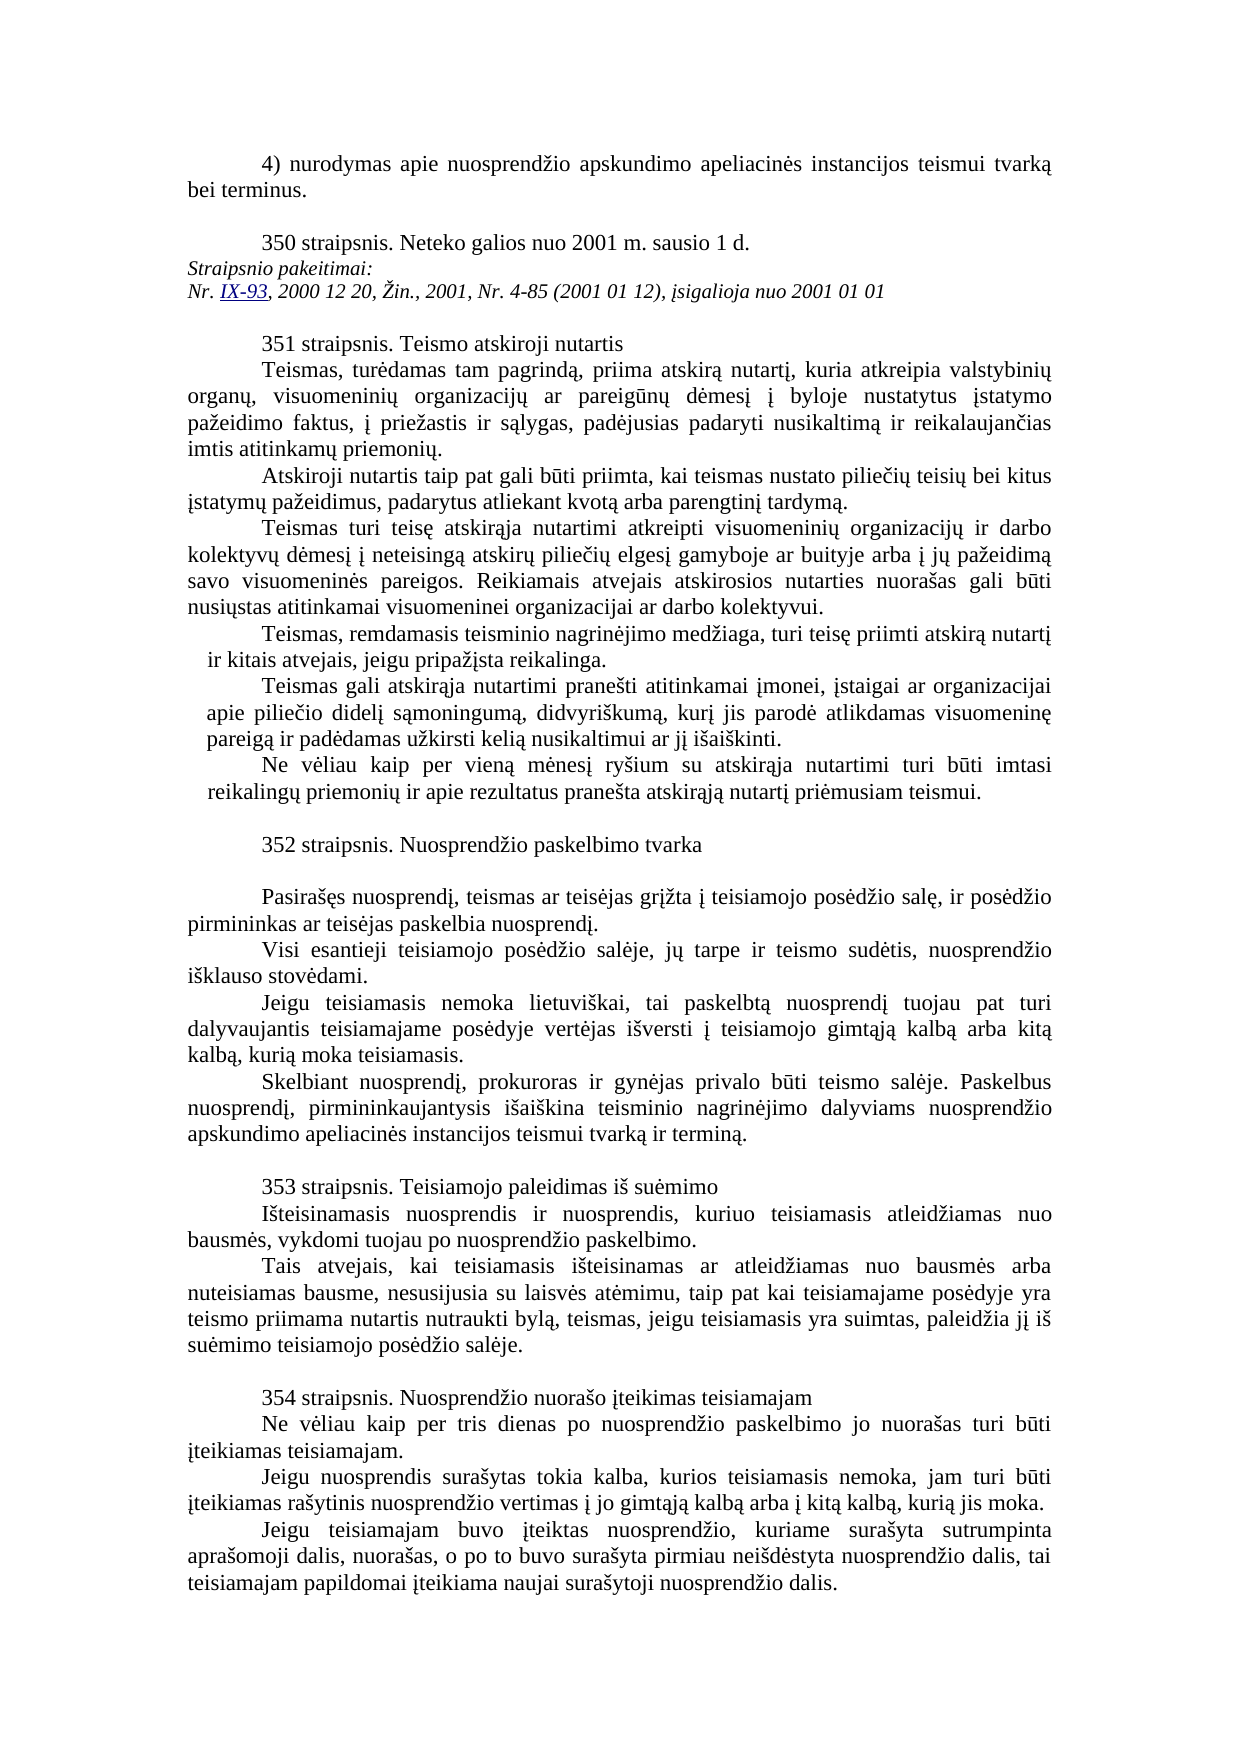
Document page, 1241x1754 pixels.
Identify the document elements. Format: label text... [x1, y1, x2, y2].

text Tais atvejais, kai teisiamasis išteisinamas ar atleidžiamas nuo bausmės arba nuteisiamas bausme, nesusijusia su laisvės atėmimu, taip pat kai teisiamajame posėdyje yra teismo priimama nutartis nutraukti bylą, teismas, jeigu teisiamasis yra suimtas, paleidžia jį iš suėmimo teisiamojo posėdžio salėje. [187, 1252, 1053, 1358]
text 350 straipsnis. Neteko galios nuo 2001 m. sausio 1 d. [187, 229, 1053, 255]
text 352 straipsnis. Nuosprendžio paskelbimo tvarka [187, 831, 1053, 857]
text 353 straipsnis. Teisiamojo paleidimas iš suėmimo [187, 1173, 1053, 1199]
text Teismas, remdamasis teisminio nagrinėjimo medžiaga, turi teisę priimti atskirą nutartį ir kitais atvejais, jeigu pripažįsta reikalinga. [207, 620, 1053, 672]
text Atskiroji nutartis taip pat gali būti priimta, kai teismas nustato piliečių teisių bei kitus įstatymų pažeidimus, padarytus atliekant kvotą arba parengtinį tardymą. [187, 462, 1053, 514]
text Nr. IX-93, 2000 12 20, Žin., 2001, Nr. 4-85 (2001 01 12), įsigalioja nuo 2001 01 01 [187, 279, 1053, 303]
text Straipsnio pakeitimai: [187, 255, 1053, 279]
text Teismas turi teisę atskirąja nutartimi atkreipti visuomeninių organizacijų ir darbo kolektyvų dėmesį į neteisingą atskirų piliečių elgesį gamyboje ar buityje arba į jų pažeidimą savo visuomeninės pareigos. Reikiamais atvejais atskirosios nutarties nuorašas gali būti nusiųstas atitinkamai visuomeninei organizacijai ar darbo kolektyvui. [187, 514, 1053, 620]
text Teismas gali atskirąja nutartimi pranešti atitinkamai įmonei, įstaigai ar organizacijai apie piliečio didelį sąmoningumą, didvyriškumą, kurį jis parodė atlikdamas visuomeninę pareigą ir padėdamas užkirsti kelią nusikaltimui ar jį išaiškinti. [206, 672, 1053, 752]
text Išteisinamasis nuosprendis ir nuosprendis, kuriuo teisiamasis atleidžiamas nuo bausmės, vykdomi tuojau po nuosprendžio paskelbimo. [187, 1199, 1053, 1252]
text Ne vėliau kaip per vieną mėnesį ryšium su atskirąja nutartimi turi būti imtasi reikalingų priemonių ir apie rezultatus pranešta atskirąją nutartį priėmusiam teismui. [207, 752, 1053, 804]
text Ne vėliau kaip per tris dienas po nuosprendžio paskelbimo jo nuorašas turi būti įteikiamas teisiamajam. [187, 1410, 1053, 1463]
text 4) nurodymas apie nuosprendžio apskundimo apeliacinės instancijos teismui tvarką bei terminus. [187, 150, 1053, 203]
text Jeigu teisiamajam buvo įteiktas nuosprendžio, kuriame surašyta sutrumpinta aprašomoji dalis, nuorašas, o po to buvo surašyta pirmiau neišdėstyta nuosprendžio dalis, tai teisiamajam papildomai įteikiama naujai surašytoji nuosprendžio dalis. [187, 1516, 1053, 1595]
text Jeigu nuosprendis surašytas tokia kalba, kurios teisiamasis nemoka, jam turi būti įteikiamas rašytinis nuosprendžio vertimas į jo gimtąją kalbą arba į kitą kalbą, kurią jis moka. [187, 1463, 1053, 1516]
text 354 straipsnis. Nuosprendžio nuorašo įteikimas teisiamajam [261, 1384, 1053, 1410]
text Teismas, turėdamas tam pagrindą, priima atskirą nutartį, kuria atkreipia valstybinių organų, visuomeninių organizacijų ar pareigūnų dėmesį į byloje nustatytus įstatymo pažeidimo faktus, į priežastis ir sąlygas, padėjusias padaryti nusikaltimą ir reikalaujančias imtis atitinkamų priemonių. [187, 356, 1053, 462]
text 351 straipsnis. Teismo atskiroji nutartis [214, 330, 1053, 356]
text Skelbiant nuosprendį, prokuroras ir gynėjas privalo būti teismo salėje. Paskelbus nuosprendį, pirmininkaujantysis išaiškina teisminio nagrinėjimo dalyviams nuosprendžio apskundimo apeliacinės instancijos teismui tvarką ir terminą. [187, 1068, 1053, 1147]
text Visi esantieji teisiamojo posėdžio salėje, jų tarpe ir teismo sudėtis, nuosprendžio išklauso stovėdami. [187, 936, 1053, 989]
text Jeigu teisiamasis nemoka lietuviškai, tai paskelbtą nuosprendį tuojau pat turi dalyvaujantis teisiamajame posėdyje vertėjas išversti į teisiamojo gimtąją kalbą arba kitą kalbą, kurią moka teisiamasis. [187, 989, 1053, 1068]
text Pasirašęs nuosprendį, teismas ar teisėjas grįžta į teisiamojo posėdžio salę, ir posėdžio pirmininkas ar teisėjas paskelbia nuosprendį. [187, 883, 1053, 936]
